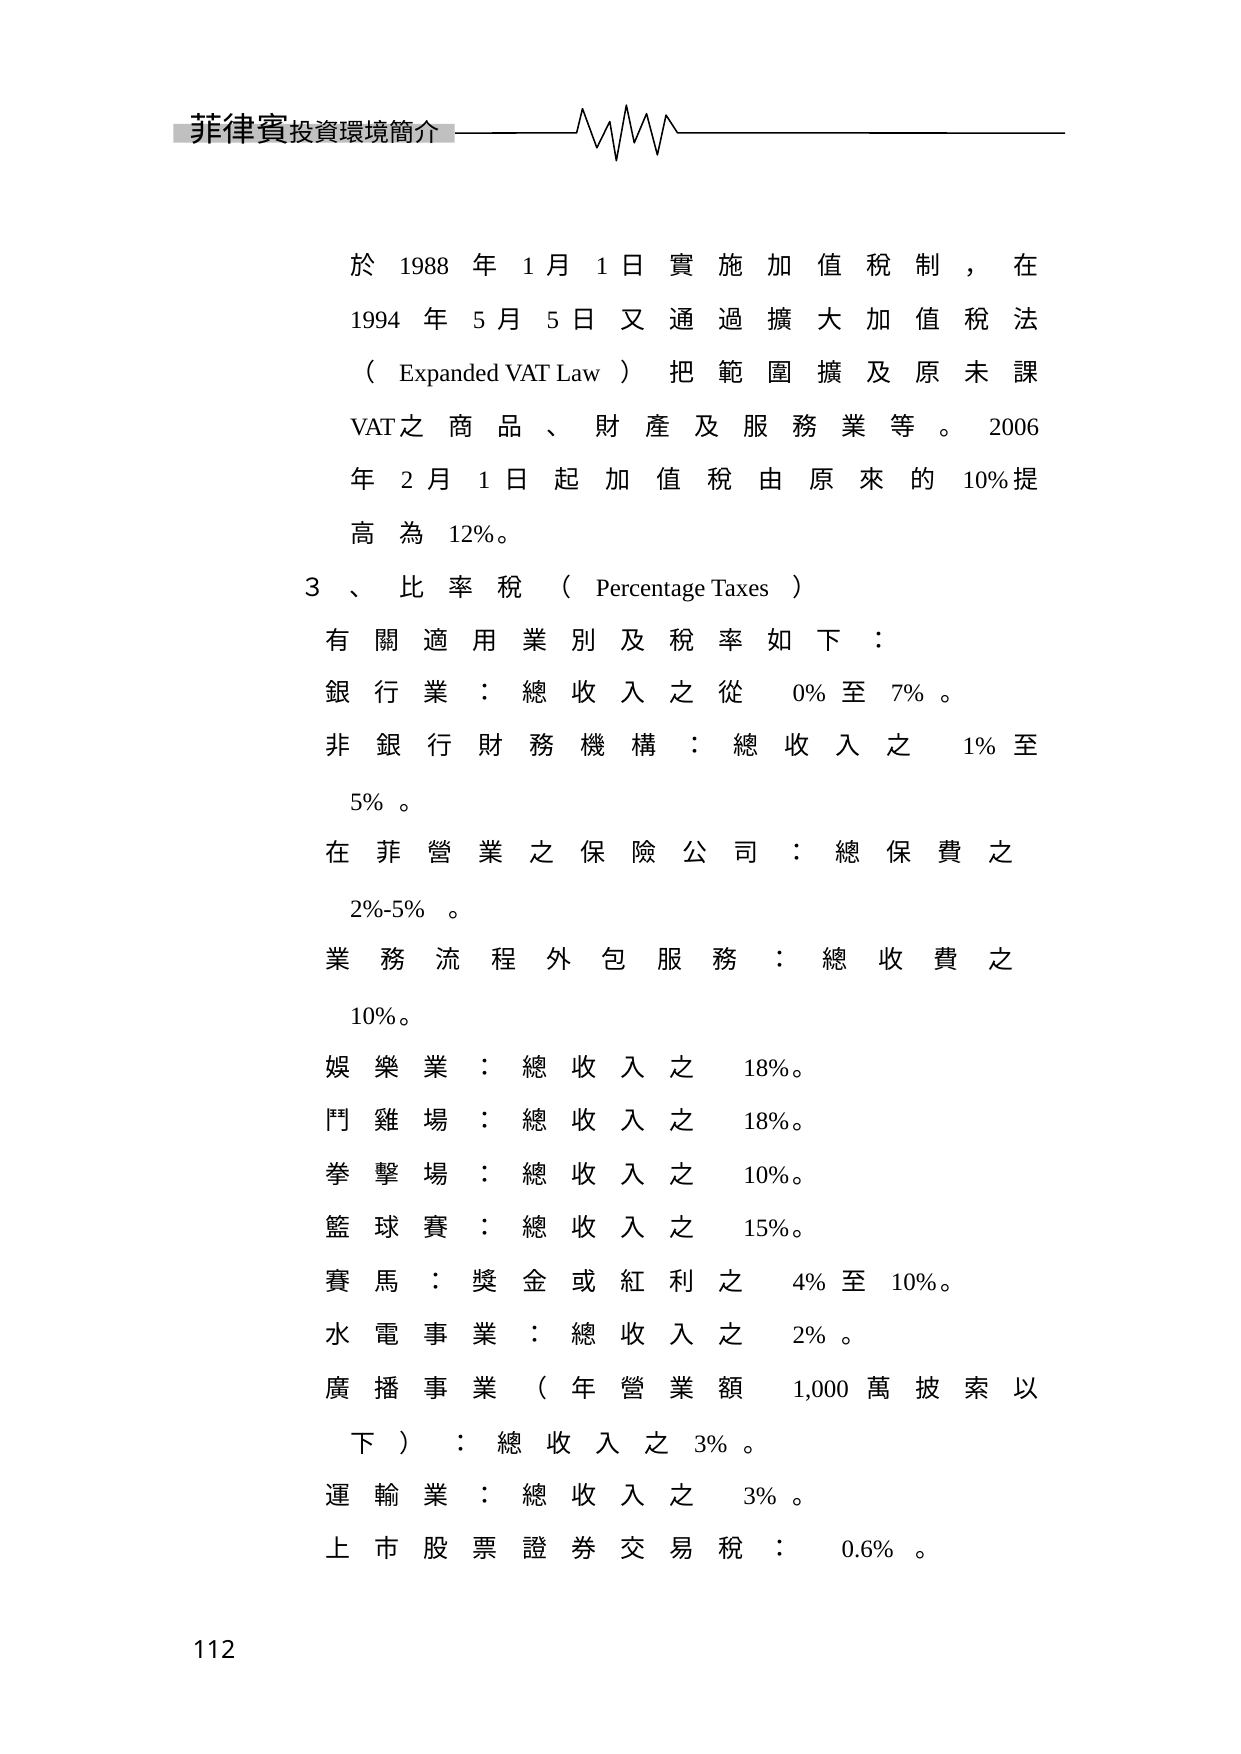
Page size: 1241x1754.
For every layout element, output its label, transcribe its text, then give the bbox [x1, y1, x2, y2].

text 於1988年1月1日實施加值稅制，在1994年5月5日又通過擴大加值稅法（Expanded VAT Law）把範圍擴及原未課VAT之商品、財產及服務業等。2006年2月1日起加值稅由原來的10%提高為12%。 [276, 237, 1063, 558]
text 水電事業：總收入之2%。 [276, 1308, 1063, 1362]
text 賽馬：獎金或紅利之4%至10%。 [276, 1254, 1063, 1308]
text 廣播事業（年營業額1,000萬披索以下）：總收入之3%。 [276, 1362, 1063, 1469]
text 娛樂業：總收入之18%。 [276, 1040, 1063, 1094]
text 鬥雞場：總收入之18%。 [276, 1094, 1063, 1147]
text 上市股票證券交易稅：0.6%。 [276, 1522, 1063, 1576]
text 銀行業：總收入之從0%至7%。 [276, 666, 1063, 719]
text ３、比率稅（Percentage Taxes） [276, 558, 1063, 612]
text 業務流程外包服務：總收費之10%。 [276, 933, 1063, 1040]
text 有關適用業別及稅率如下： [276, 612, 1063, 666]
text 籃球賽：總收入之15%。 [276, 1201, 1063, 1254]
text 運輸業：總收入之3%。 [276, 1469, 1063, 1522]
text 拳擊場：總收入之10%。 [276, 1147, 1063, 1201]
text 在菲營業之保險公司：總保費之2%-5%。 [276, 826, 1063, 933]
text 非銀行財務機構：總收入之1%至5%。 [276, 719, 1063, 826]
